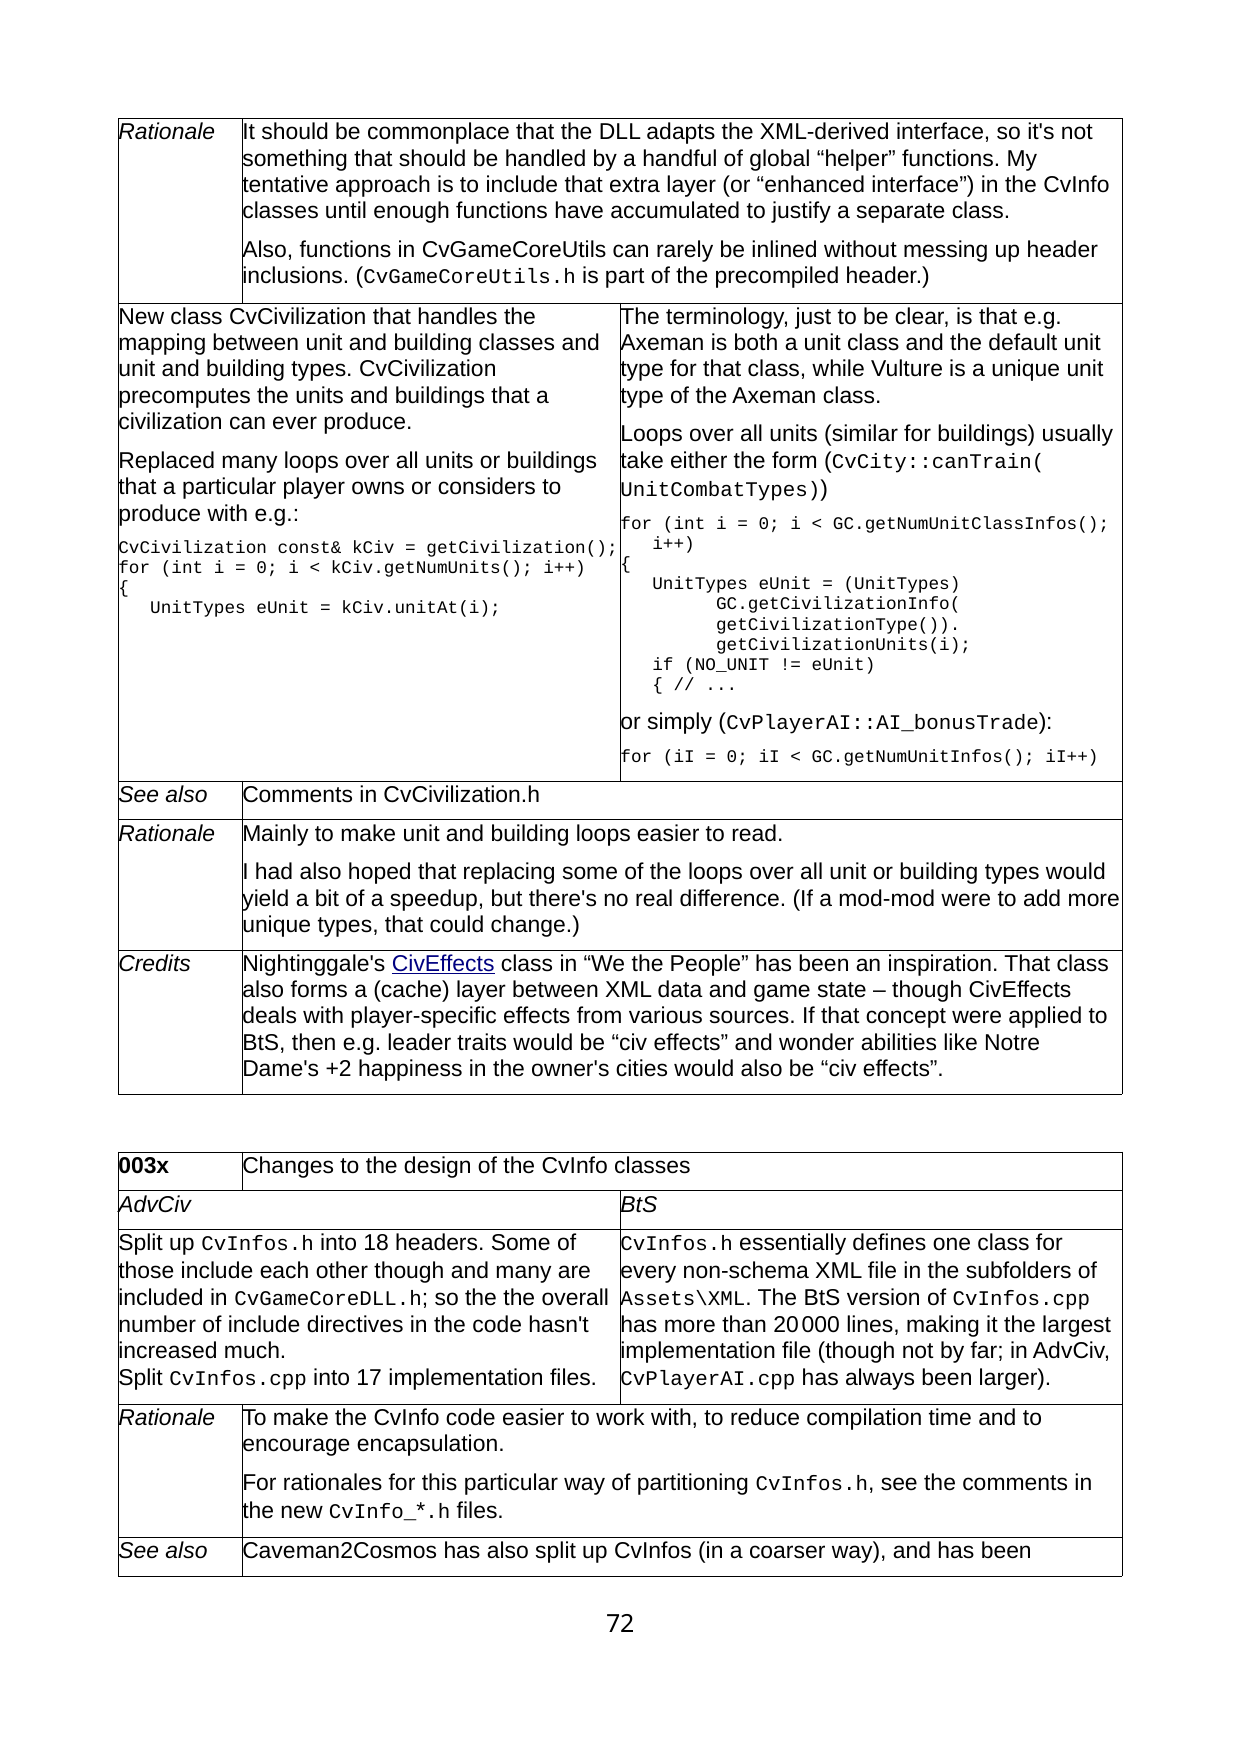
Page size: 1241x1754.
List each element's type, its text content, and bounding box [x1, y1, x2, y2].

table_cell Rationale [119, 820, 242, 950]
table_header 003x [119, 1153, 242, 1190]
table_cell Caveman2Cosmos has also split up CvInfos (in a coarser way), and has been [243, 1538, 1122, 1576]
table_cell Mainly to make unit and building loops easier to read. I had also hoped that replacing some of the loops over all unit or building types would yield a bit of a speedup, but there's no real difference. (If a mod-mod were to add more unique types, that could change.) [243, 820, 1122, 950]
table_cell Rationale [119, 119, 242, 302]
table_cell New class CvCivilization that handles the mapping between unit and building classes and unit and building types. CvCivilization precomputes the units and buildings that a civilization can ever produce. Replaced many loops over all units or buildings that a particular player owns or considers to produce with e.g.: CvCivilization const& kCiv = getCivilization(); for (int i = 0; i < kCiv.getNumUnits(); i++) { UnitTypes eUnit = kCiv.unitAt(i); [119, 304, 620, 781]
table_cell CvInfos.h essentially defines one class for every non-schema XML file in the subfolders of Assets\XML. The BtS version of CvInfos.cpp has more than 20 000 lines, making it the largest implementation file (though not by far; in AdvCiv, CvPlayerAI.cpp has always been larger). [621, 1230, 1122, 1404]
table_header Changes to the design of the CvInfo classes [243, 1153, 1122, 1190]
table_cell Credits [119, 951, 242, 1094]
table_cell See also [119, 1538, 242, 1576]
table_cell The terminology, just to be clear, is that e.g. Axeman is both a unit class and the default unit type for that class, while Vulture is a unique unit type of the Axeman class. Loops over all units (similar for buildings) usually take either the form (CvCity::canTrain( UnitCombatTypes)) for (int i = 0; i < GC.getNumUnitClassInfos(); i++) { UnitTypes eUnit = (UnitTypes) GC.getCivilizationInfo( getCivilizationType()). getCivilizationUnits(i); if (NO_UNIT != eUnit) { // ... or simply (CvPlayerAI::AI_bonusTrade): for (iI = 0; iI < GC.getNumUnitInfos(); iI++) [621, 304, 1122, 781]
table_cell Split up CvInfos.h into 18 headers. Some of those include each other though and many are included in CvGameCoreDLL.h; so the the overall number of include directives in the code hasn't increased much. Split CvInfos.cpp into 17 implementation files. [119, 1230, 620, 1404]
table_cell Rationale [119, 1405, 242, 1537]
table_cell BtS [621, 1191, 1122, 1229]
table_cell See also [119, 782, 242, 819]
table_cell To make the CvInfo code easier to work with, to reduce compilation time and to encourage encapsulation. For rationales for this particular way of partitioning CvInfos.h, see the comments in the new CvInfo_*.h files. [243, 1405, 1122, 1537]
table_cell Nightinggale's CivEffects class in “We the People” has been an inspiration. That class also forms a (cache) layer between XML data and game state – though CivEffects deals with player-specific effects from various sources. If that concept were applied to BtS, then e.g. leader traits would be “civ effects” and wonder abilities like Notre Dame's +2 happiness in the owner's cities would also be “civ effects”. [243, 951, 1122, 1094]
table_cell It should be commonplace that the DLL adapts the XML-derived interface, so it's not something that should be handled by a handful of global “helper” functions. My tentative approach is to include that extra layer (or “enhanced interface”) in the CvInfo classes until enough functions have accumulated to justify a separate class. Also, functions in CvGameCoreUtils can rarely be inlined without messing up header inclusions. (CvGameCoreUtils.h is part of the precompiled header.) [243, 119, 1122, 302]
table_cell AdvCiv [119, 1191, 620, 1229]
table_cell Comments in CvCivilization.h [243, 782, 1122, 819]
